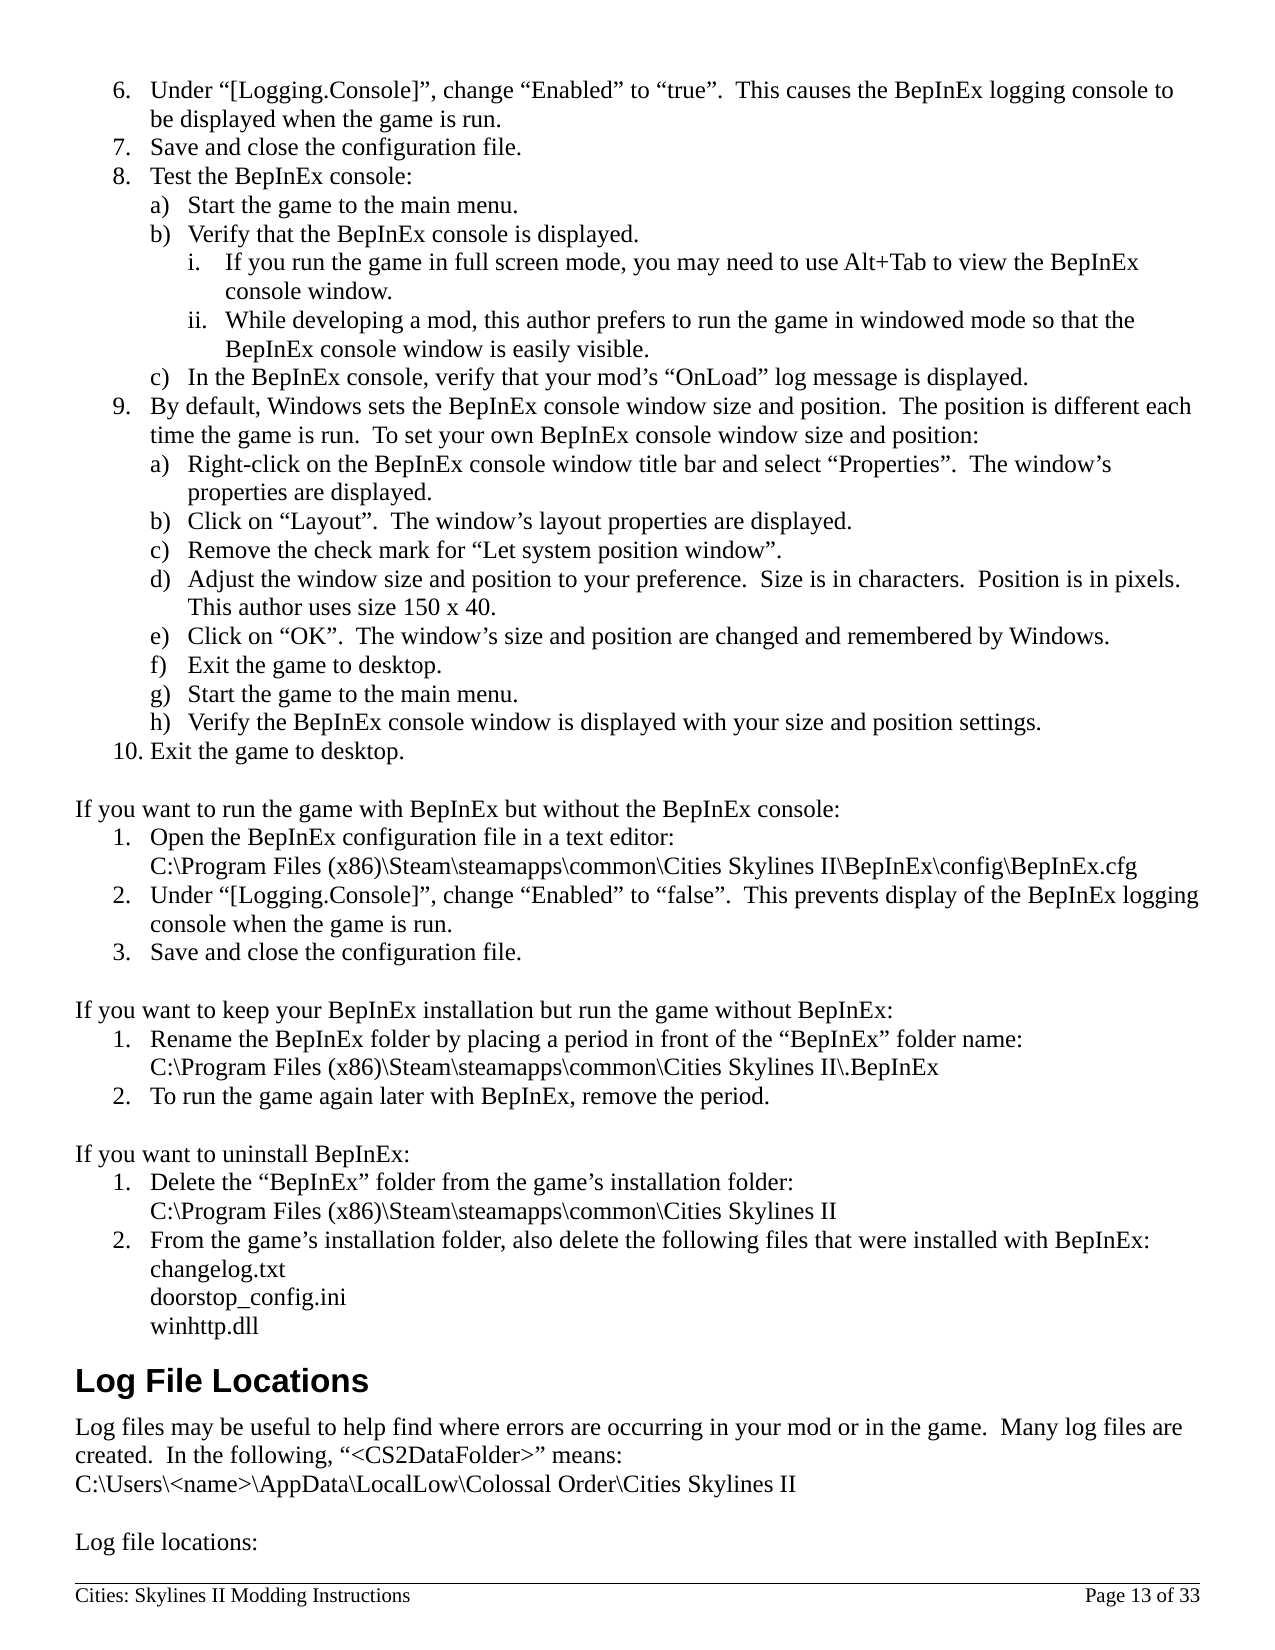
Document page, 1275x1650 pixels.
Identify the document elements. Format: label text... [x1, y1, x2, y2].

list Verify the BepInEx console window is displayed with your size and position settings. [150, 707, 1200, 736]
list Save and close the configuration file. [112, 132, 1200, 161]
text If you want to uninstall BepInEx: [75, 1139, 1200, 1167]
list If you run the game in full screen mode, you may need to use Alt+Tab to view the BepInEx console window. [187, 247, 1200, 305]
list Delete the “BepInEx” folder from the game’s installation folder: C:\Program Files (x86)\Steam\steamapps\common\Cities Skylines II [112, 1167, 1200, 1225]
list Click on “Layout”. The window’s layout properties are displayed. [150, 506, 1200, 535]
list Exit the game to desktop. [112, 736, 1200, 765]
list Open the BepInEx configuration file in a text editor: C:\Program Files (x86)\Steam\steamapps\common\Cities Skylines II\BepInEx\config\BepInEx.cfg [112, 822, 1200, 880]
text Log files may be useful to help find where errors are occurring in your mod or in the game. Many log files are created. In the following, “<CS2DataFolder>” means: C:\Users\<name>\AppData\LocalLow\Colossal Order\Cities Skylines II [75, 1412, 1200, 1498]
text If you want to keep your BepInEx installation but run the game without BepInEx: [75, 995, 1200, 1024]
list To run the game again later with BepInEx, remove the period. [112, 1081, 1200, 1110]
list Save and close the configuration file. [112, 937, 1200, 966]
subtitle Log File Locations [75, 1361, 1200, 1399]
list Start the game to the main menu. [150, 190, 1200, 219]
list From the game’s installation folder, also delete the following files that were installed with BepInEx: changelog.txt doorstop_config.ini winhttp.dll [112, 1225, 1200, 1340]
list Click on “OK”. The window’s size and position are changed and remembered by Windows. [150, 621, 1200, 650]
list Start the game to the main menu. [150, 679, 1200, 707]
list Remove the check mark for “Let system position window”. [150, 535, 1200, 564]
list While developing a mod, this author prefers to run the game in windowed mode so that the BepInEx console window is easily visible. [187, 305, 1200, 362]
list Rename the BepInEx folder by placing a period in front of the “BepInEx” folder name: C:\Program Files (x86)\Steam\steamapps\common\Cities Skylines II\.BepInEx [112, 1024, 1200, 1081]
list Under “[Logging.Console]”, change “Enabled” to “true”. This causes the BepInEx logging console to be displayed when the game is run. [112, 75, 1200, 132]
list Adjust the window size and position to your preference. Size is in characters. Position is in pixels. This author uses size 150 x 40. [150, 564, 1200, 621]
list Exit the game to desktop. [150, 650, 1200, 679]
list In the BepInEx console, verify that your mod’s “OnLoad” log message is displayed. [150, 362, 1200, 391]
list Under “[Logging.Console]”, change “Enabled” to “false”. This prevents display of the BepInEx logging console when the game is run. [112, 880, 1200, 937]
list By default, Windows sets the BepInEx console window size and position. The position is different each time the game is run. To set your own BepInEx console window size and position: [112, 391, 1200, 449]
text Log file locations: [75, 1527, 1200, 1556]
text If you want to run the game with BepInEx but without the BepInEx console: [75, 794, 1200, 822]
list Verify that the BepInEx console is displayed. [150, 219, 1200, 247]
list Test the BepInEx console: [112, 161, 1200, 190]
list Right-click on the BepInEx console window title bar and select “Properties”. The window’s properties are displayed. [150, 449, 1200, 506]
